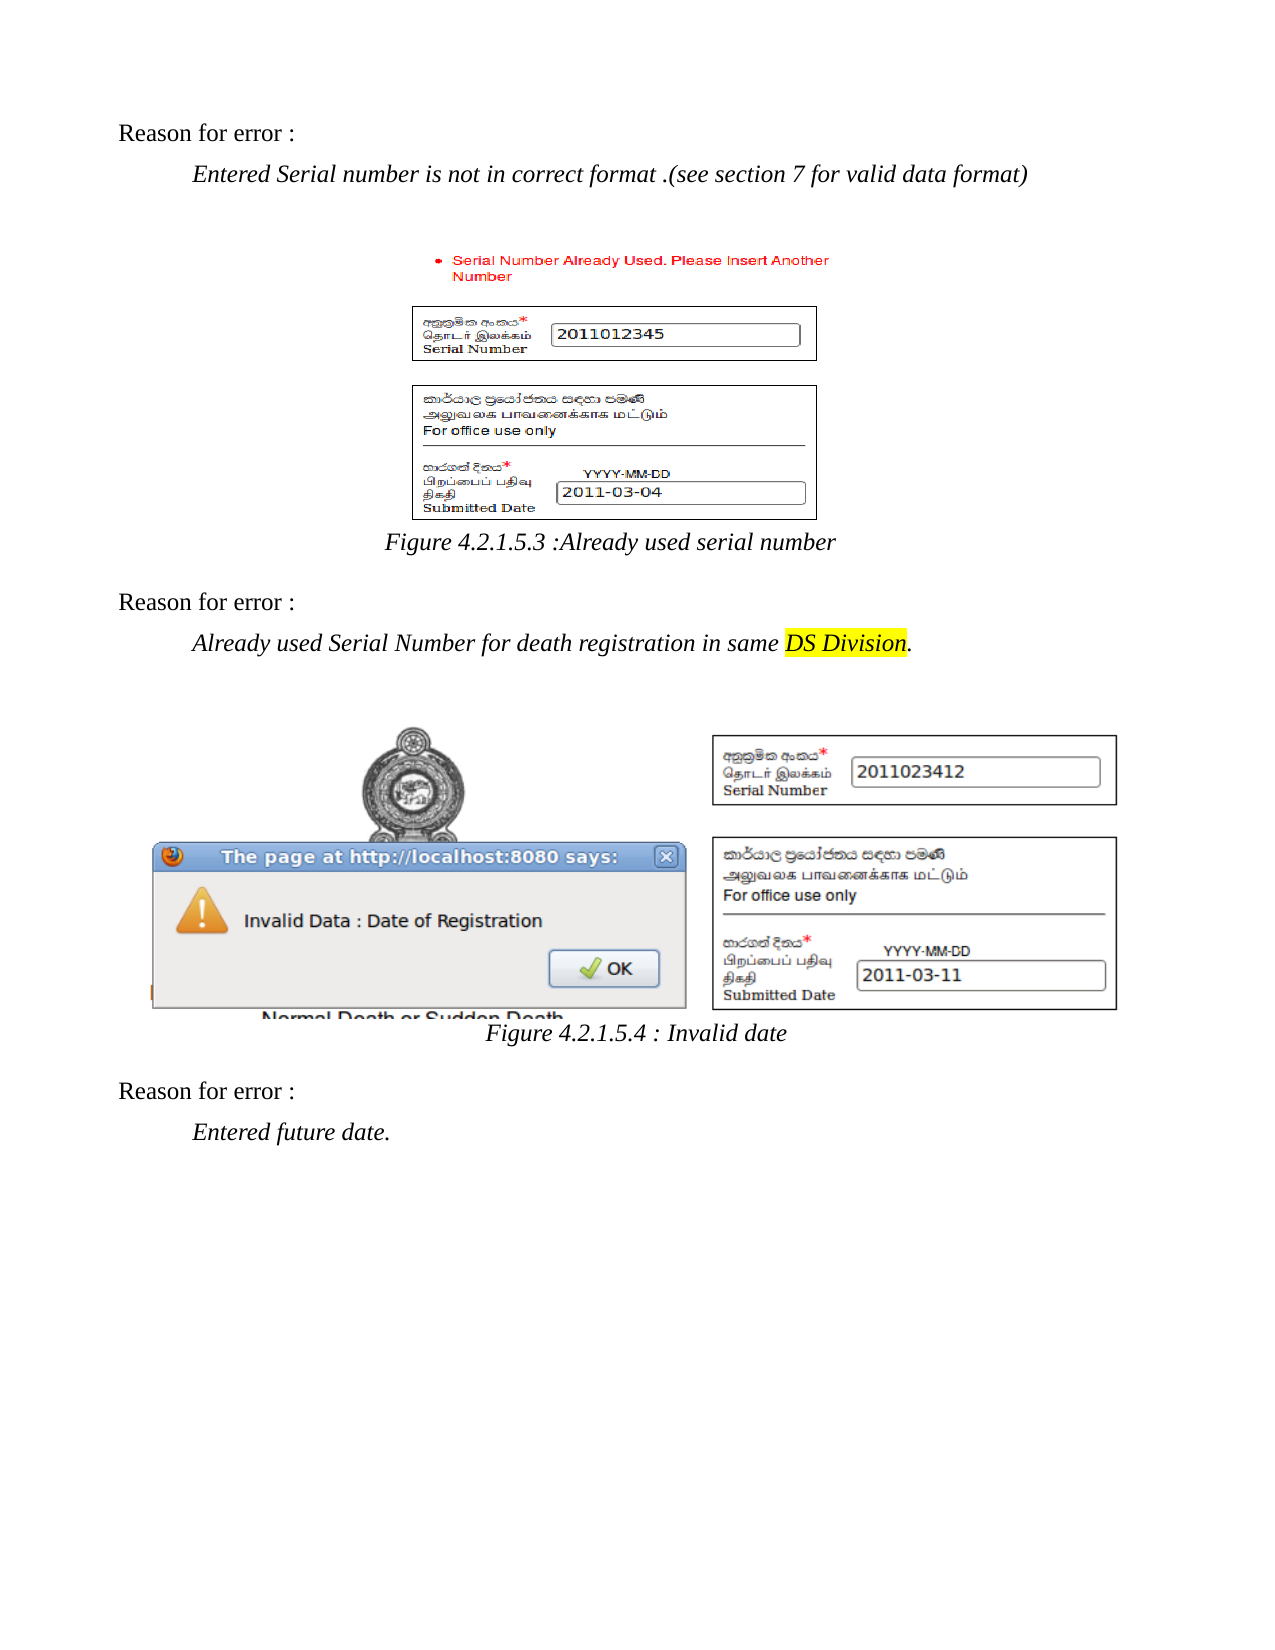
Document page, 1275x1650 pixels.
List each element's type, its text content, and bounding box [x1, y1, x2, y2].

text Entered future date. [118, 1117, 1157, 1146]
picture [147, 710, 1128, 1019]
text Already used Serial Number for death registration in same DS Division. [118, 628, 1157, 657]
text Figure 4.2.1.5.4 : Invalid date [147, 1019, 1128, 1047]
text Figure 4.2.1.5.3 :Already used serial number [384, 528, 842, 556]
text Entered Serial number is not in correct format .(see section 7 for valid data format) [118, 159, 1157, 188]
picture [384, 244, 843, 528]
text Reason for error : [118, 118, 1157, 147]
text Reason for error : [118, 1076, 1157, 1105]
text Reason for error : [118, 587, 1157, 616]
